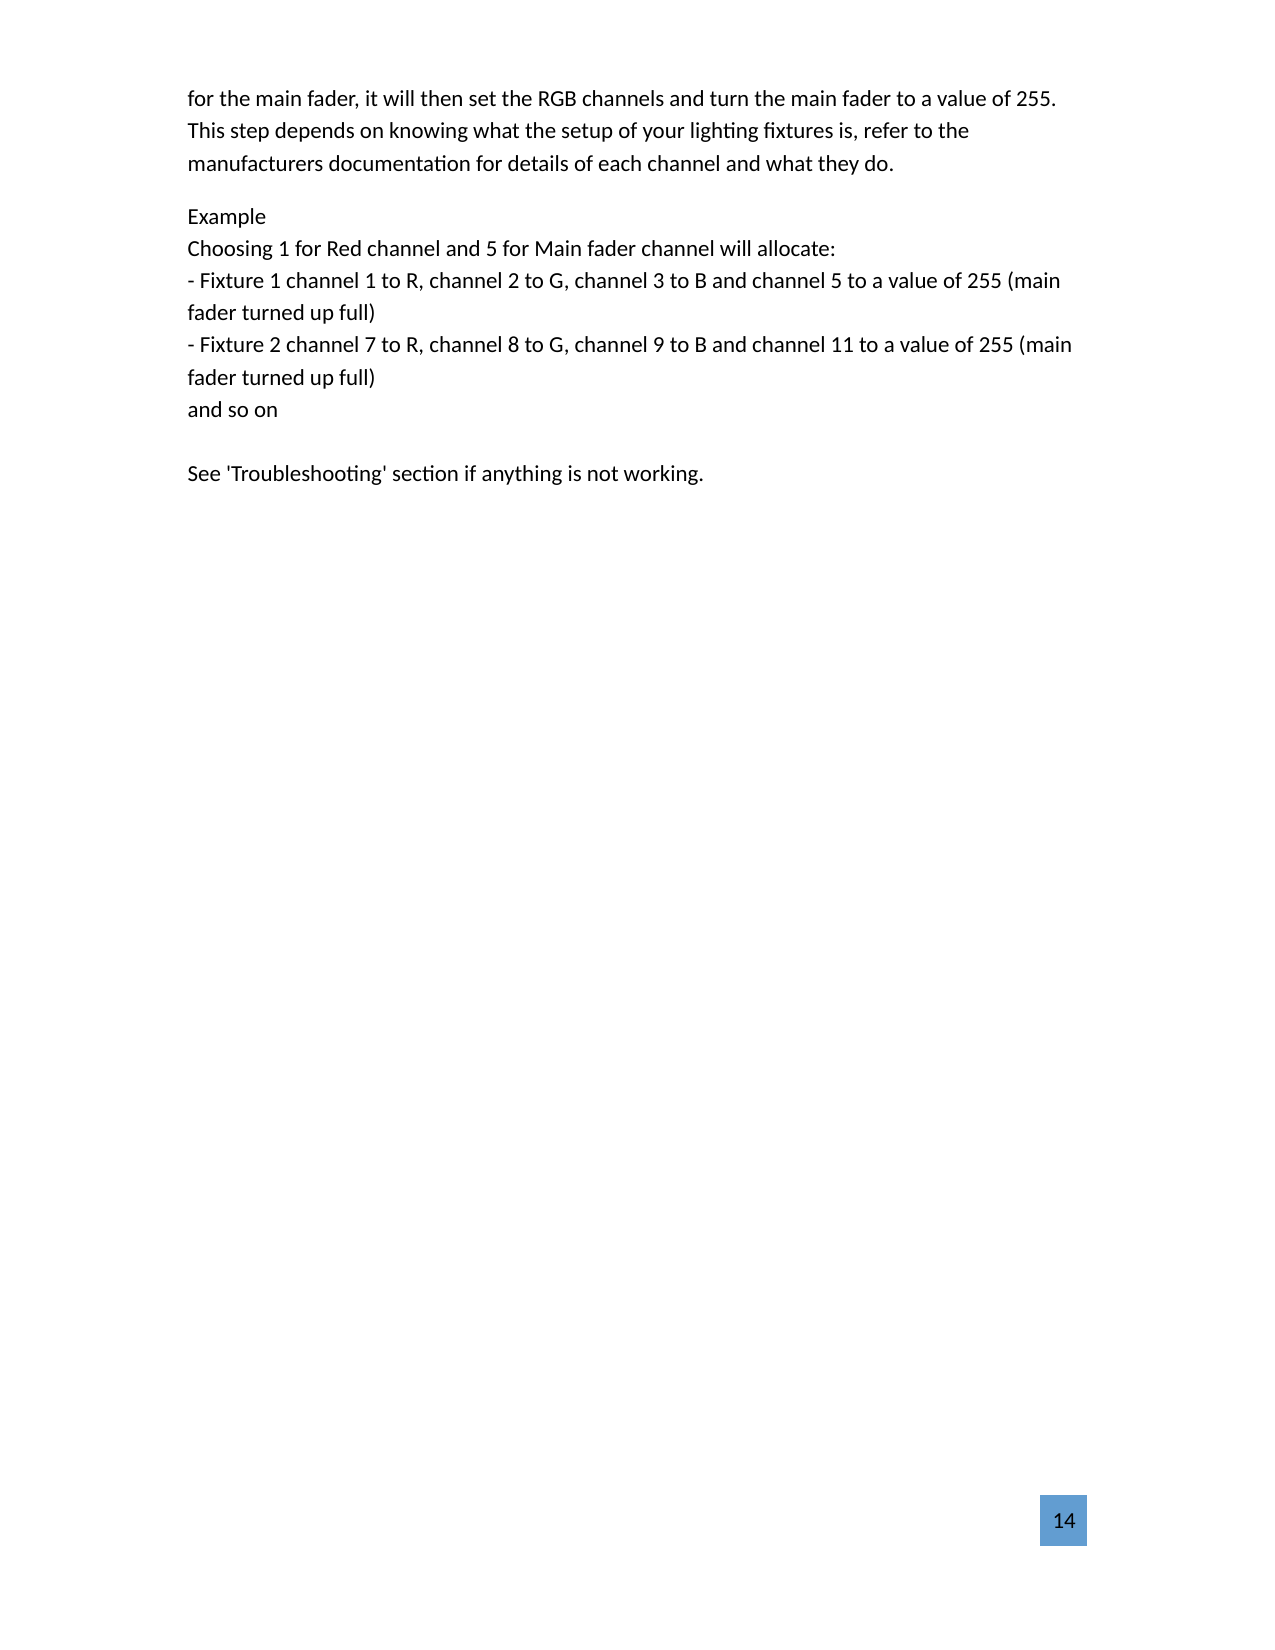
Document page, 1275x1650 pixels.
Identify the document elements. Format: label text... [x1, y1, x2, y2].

text for the main fader, it will then set the RGB channels and turn the main fader to a value of 255. This step depends on knowing what the setup of your lighting fixtures is, refer to the manufacturers documentation for details of each channel and what they do. [187, 84, 1087, 177]
text Choosing 1 for Red channel and 5 for Main fader channel will allocate: [187, 234, 1087, 262]
text - Fixture 2 channel 7 to R, channel 8 to G, channel 9 to B and channel 11 to a value of 255 (main fader turned up full) [187, 331, 1087, 391]
text See 'Troubleshooting' section if anything is not working. [187, 459, 1087, 487]
text and so on [187, 395, 1087, 423]
text Example [187, 202, 1087, 230]
text - Fixture 1 channel 1 to R, channel 2 to G, channel 3 to B and channel 5 to a value of 255 (main fader turned up full) [187, 266, 1087, 326]
